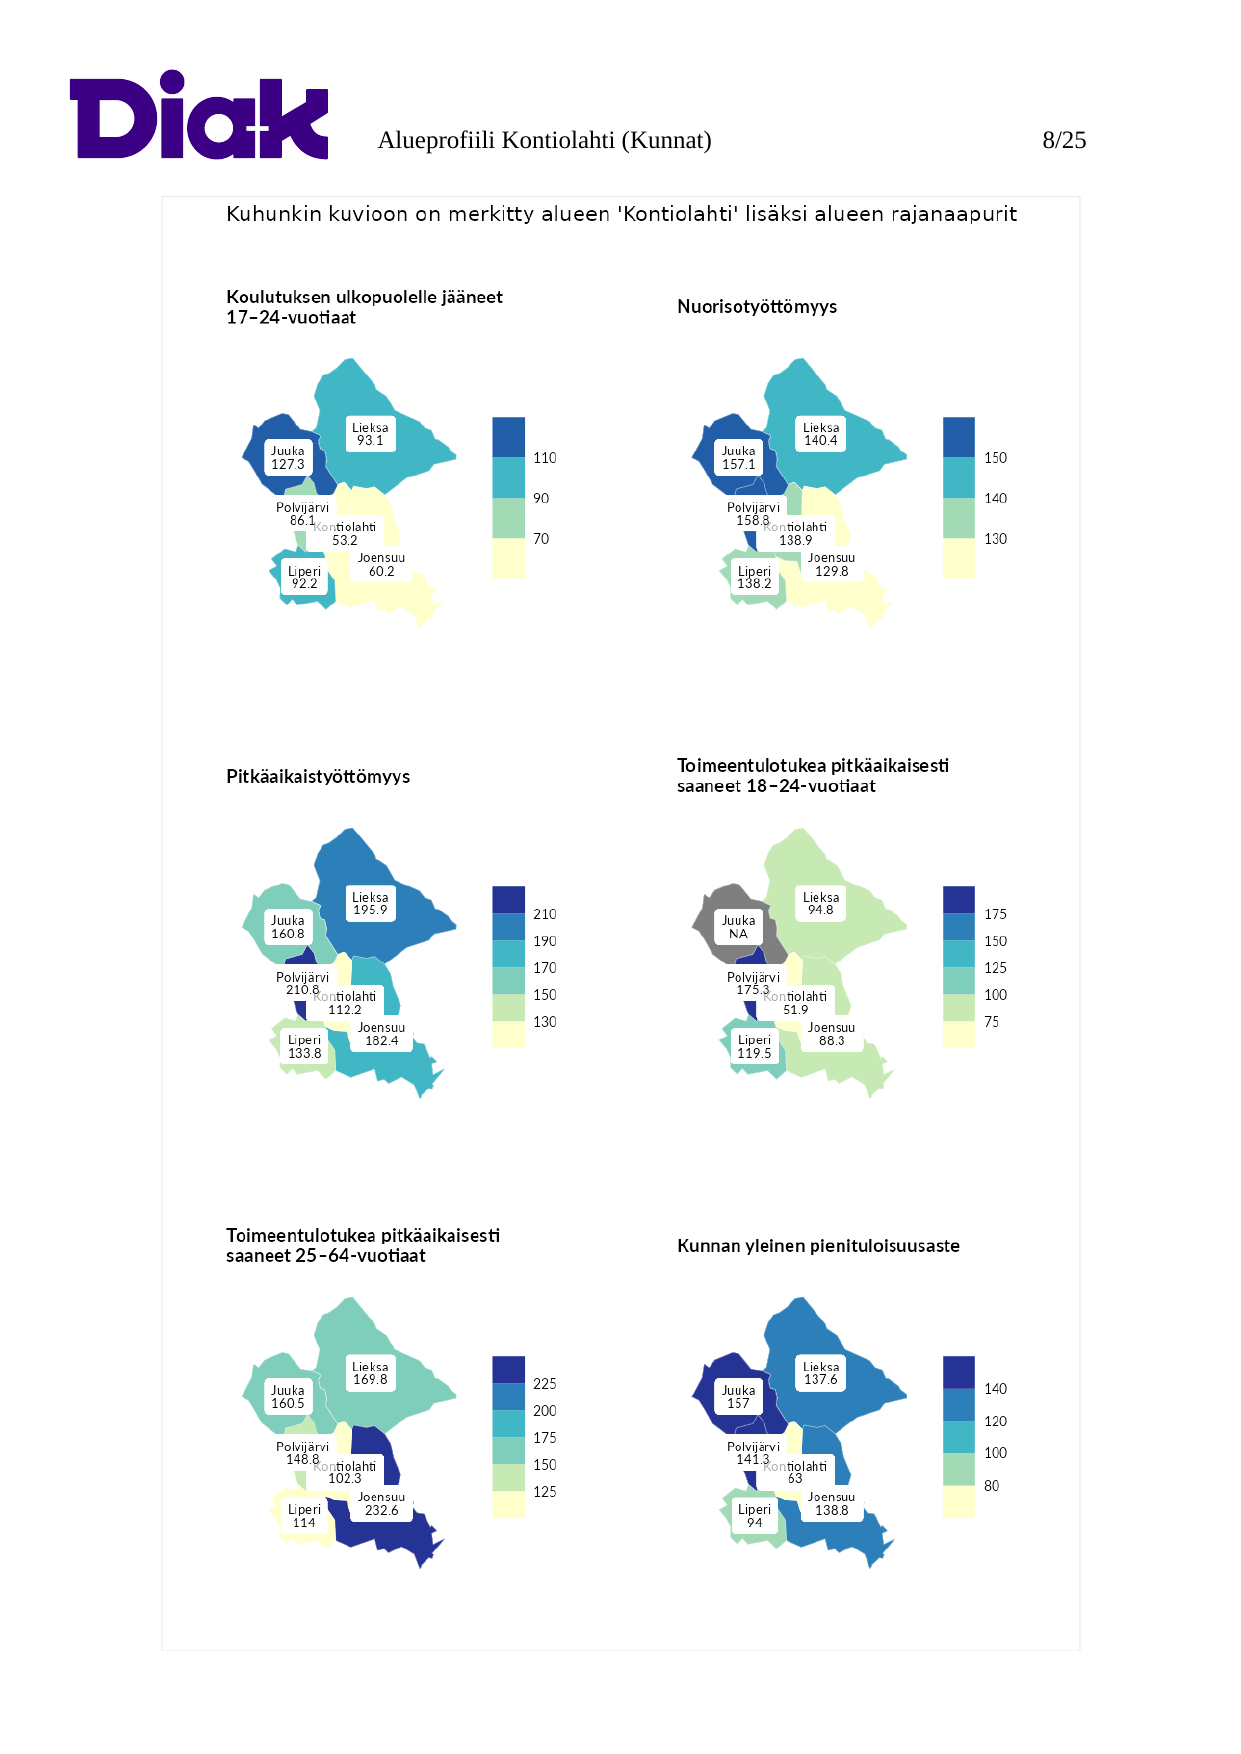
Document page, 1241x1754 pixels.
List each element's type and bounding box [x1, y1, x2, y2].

picture [61, 196, 1179, 1651]
